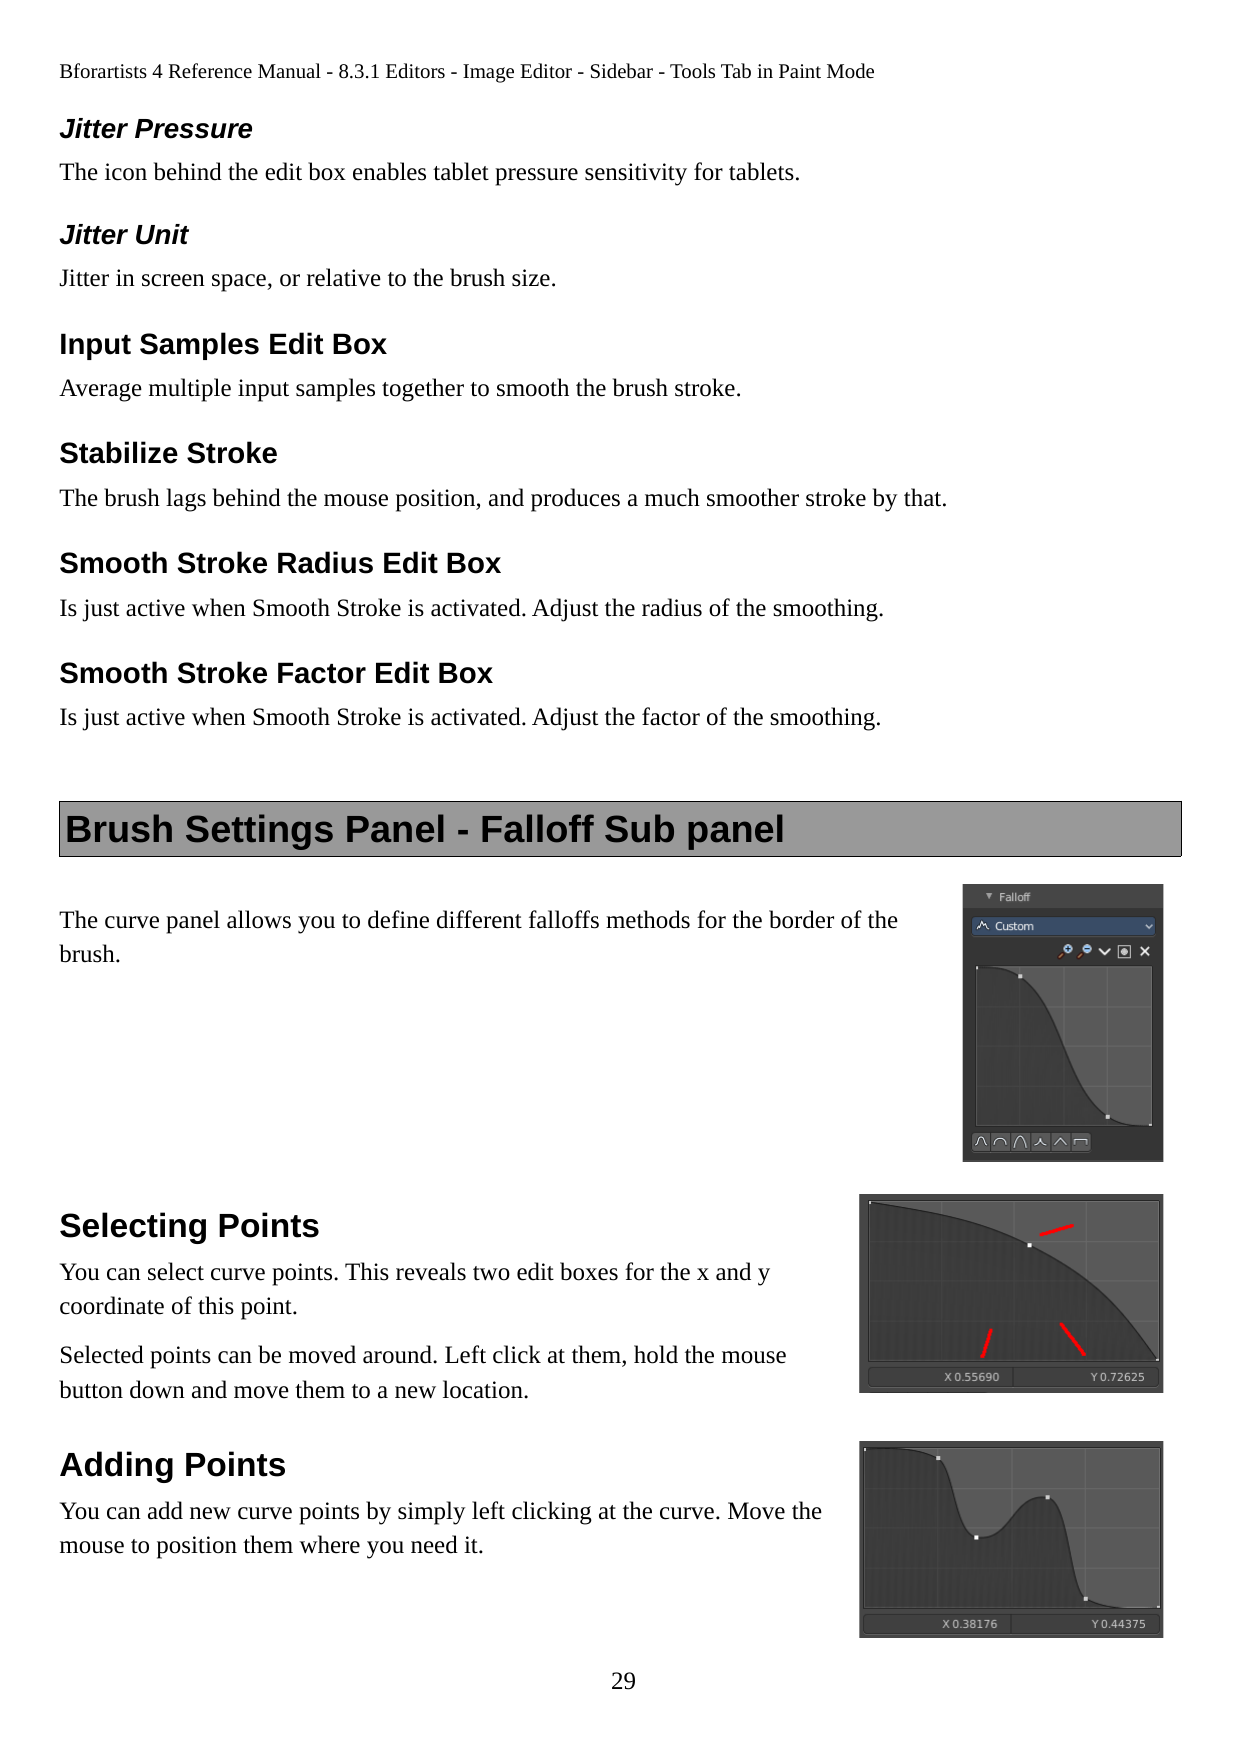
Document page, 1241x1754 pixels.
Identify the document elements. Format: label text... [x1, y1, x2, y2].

subtitle Adding Points [59, 1445, 859, 1483]
subtitle Jitter Pressure [59, 113, 1181, 144]
text Average multiple input samples together to smooth the brush stroke. [59, 373, 1181, 402]
subtitle Input Samples Edit Box [59, 327, 1181, 360]
subtitle [1164, 1206, 1181, 1244]
text Is just active when Smooth Stroke is activated. Adjust the factor of the smoothing. [59, 702, 1181, 731]
picture [859, 1441, 1164, 1638]
subtitle Smooth Stroke Factor Edit Box [59, 656, 1181, 690]
subtitle Smooth Stroke Radius Edit Box [59, 546, 1181, 580]
text You can select curve points. This reveals two edit boxes for the x and y coordinate of this point. [59, 1257, 859, 1320]
subtitle Jitter Unit [59, 218, 1181, 250]
text Is just active when Smooth Stroke is activated. Adjust the radius of the smoothing. [59, 593, 1181, 621]
text The icon behind the edit box enables tablet pressure sensitivity for tablets. [59, 157, 1181, 186]
table_header Brush Settings Panel - Falloff Sub panel [60, 802, 1181, 856]
subtitle Selecting Points [59, 1206, 859, 1244]
text Selected points can be moved around. Left click at them, hold the mouse button down and move them to a new location. [59, 1340, 1181, 1403]
text Jitter in screen space, or relative to the brush size. [59, 263, 1181, 292]
text The brush lags behind the mouse position, and produces a much smoother stroke by that. [59, 483, 1181, 511]
picture [962, 884, 1164, 1162]
subtitle [1164, 1445, 1181, 1483]
text The curve panel allows you to define different falloffs methods for the border of the brush. [59, 905, 962, 968]
subtitle Stabilize Stroke [59, 436, 1181, 470]
picture [859, 1194, 1164, 1393]
text You can add new curve points by simply left clicking at the curve. Move the mouse to position them where you need it. [59, 1496, 859, 1559]
